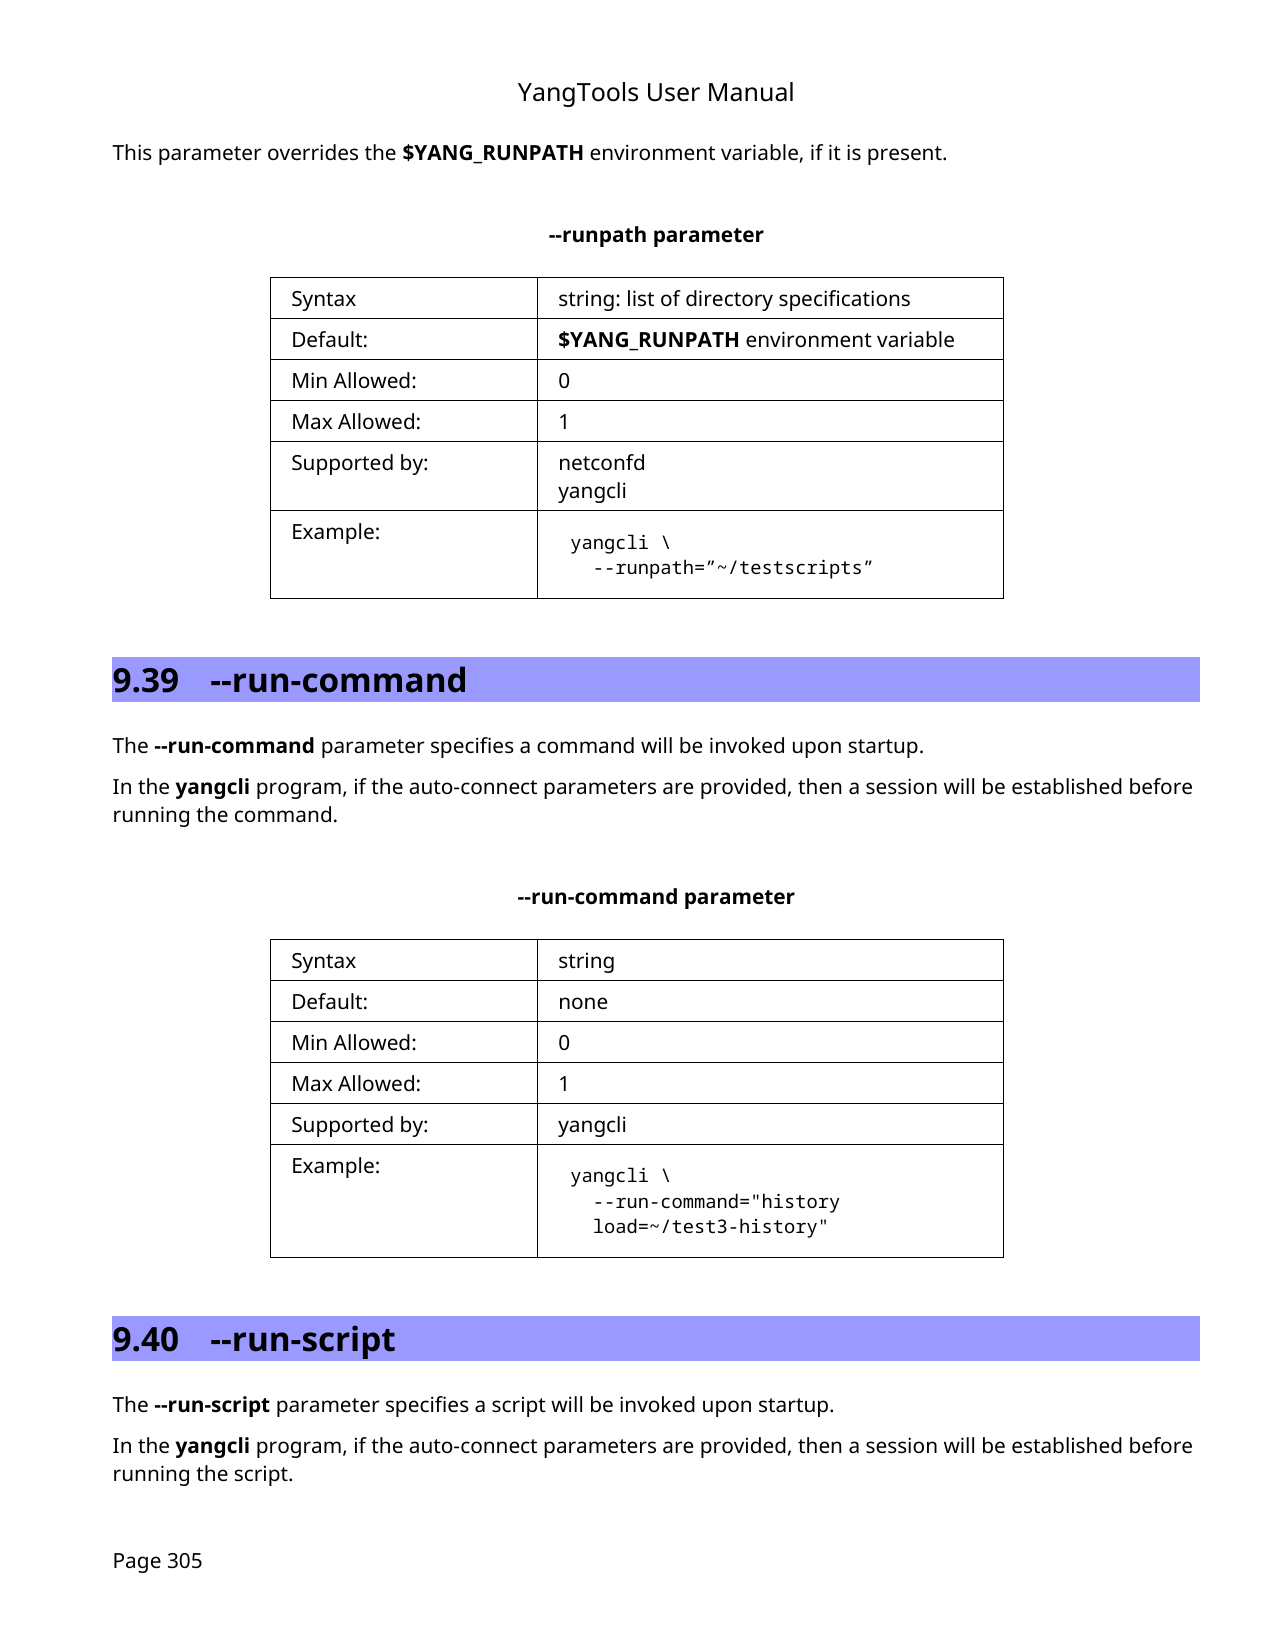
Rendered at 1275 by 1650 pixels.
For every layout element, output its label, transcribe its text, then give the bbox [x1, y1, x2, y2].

table_cell 1 [538, 401, 1003, 441]
table_cell Example: [271, 511, 537, 598]
table_cell Max Allowed: [271, 401, 537, 441]
subtitle --runpath parameter [127, 220, 1185, 249]
table_cell Default: [271, 319, 537, 359]
table_header string [538, 940, 1003, 980]
table_header Syntax [271, 278, 537, 318]
table_cell $YANG_RUNPATH environment variable [538, 319, 1003, 359]
subtitle --run-script [112, 1316, 1200, 1361]
table_cell 1 [538, 1063, 1003, 1103]
table_cell yangcli [538, 1104, 1003, 1144]
table_cell Min Allowed: [271, 360, 537, 400]
subtitle --run-command [112, 657, 1200, 702]
table_cell none [538, 981, 1003, 1021]
table_header Syntax [271, 940, 537, 980]
table_cell Supported by: [271, 1104, 537, 1144]
table_header string: list of directory specifications [538, 278, 1003, 318]
table_cell 0 [538, 1022, 1003, 1062]
text The --run-command parameter specifies a command will be invoked upon startup. [112, 731, 1200, 759]
table_cell Min Allowed: [271, 1022, 537, 1062]
table_cell 0 [538, 360, 1003, 400]
subtitle --run-command parameter [127, 882, 1185, 911]
text The --run-script parameter specifies a script will be invoked upon startup. [112, 1390, 1200, 1419]
text This parameter overrides the $YANG_RUNPATH environment variable, if it is present. [112, 138, 1200, 167]
table_cell Default: [271, 981, 537, 1021]
table_cell Max Allowed: [271, 1063, 537, 1103]
table_cell Supported by: [271, 442, 537, 510]
table_cell yangcli \ --runpath=”~/testscripts” [538, 511, 1003, 598]
text In the yangcli program, if the auto-connect parameters are provided, then a session will be established before running the script. [112, 1431, 1200, 1488]
table_cell netconfd yangcli [538, 442, 1003, 510]
text In the yangcli program, if the auto-connect parameters are provided, then a session will be established before running the command. [112, 772, 1200, 829]
table_cell Example: [271, 1145, 537, 1257]
table_cell yangcli \ --run-command="history load=~/test3-history" [538, 1145, 1003, 1257]
